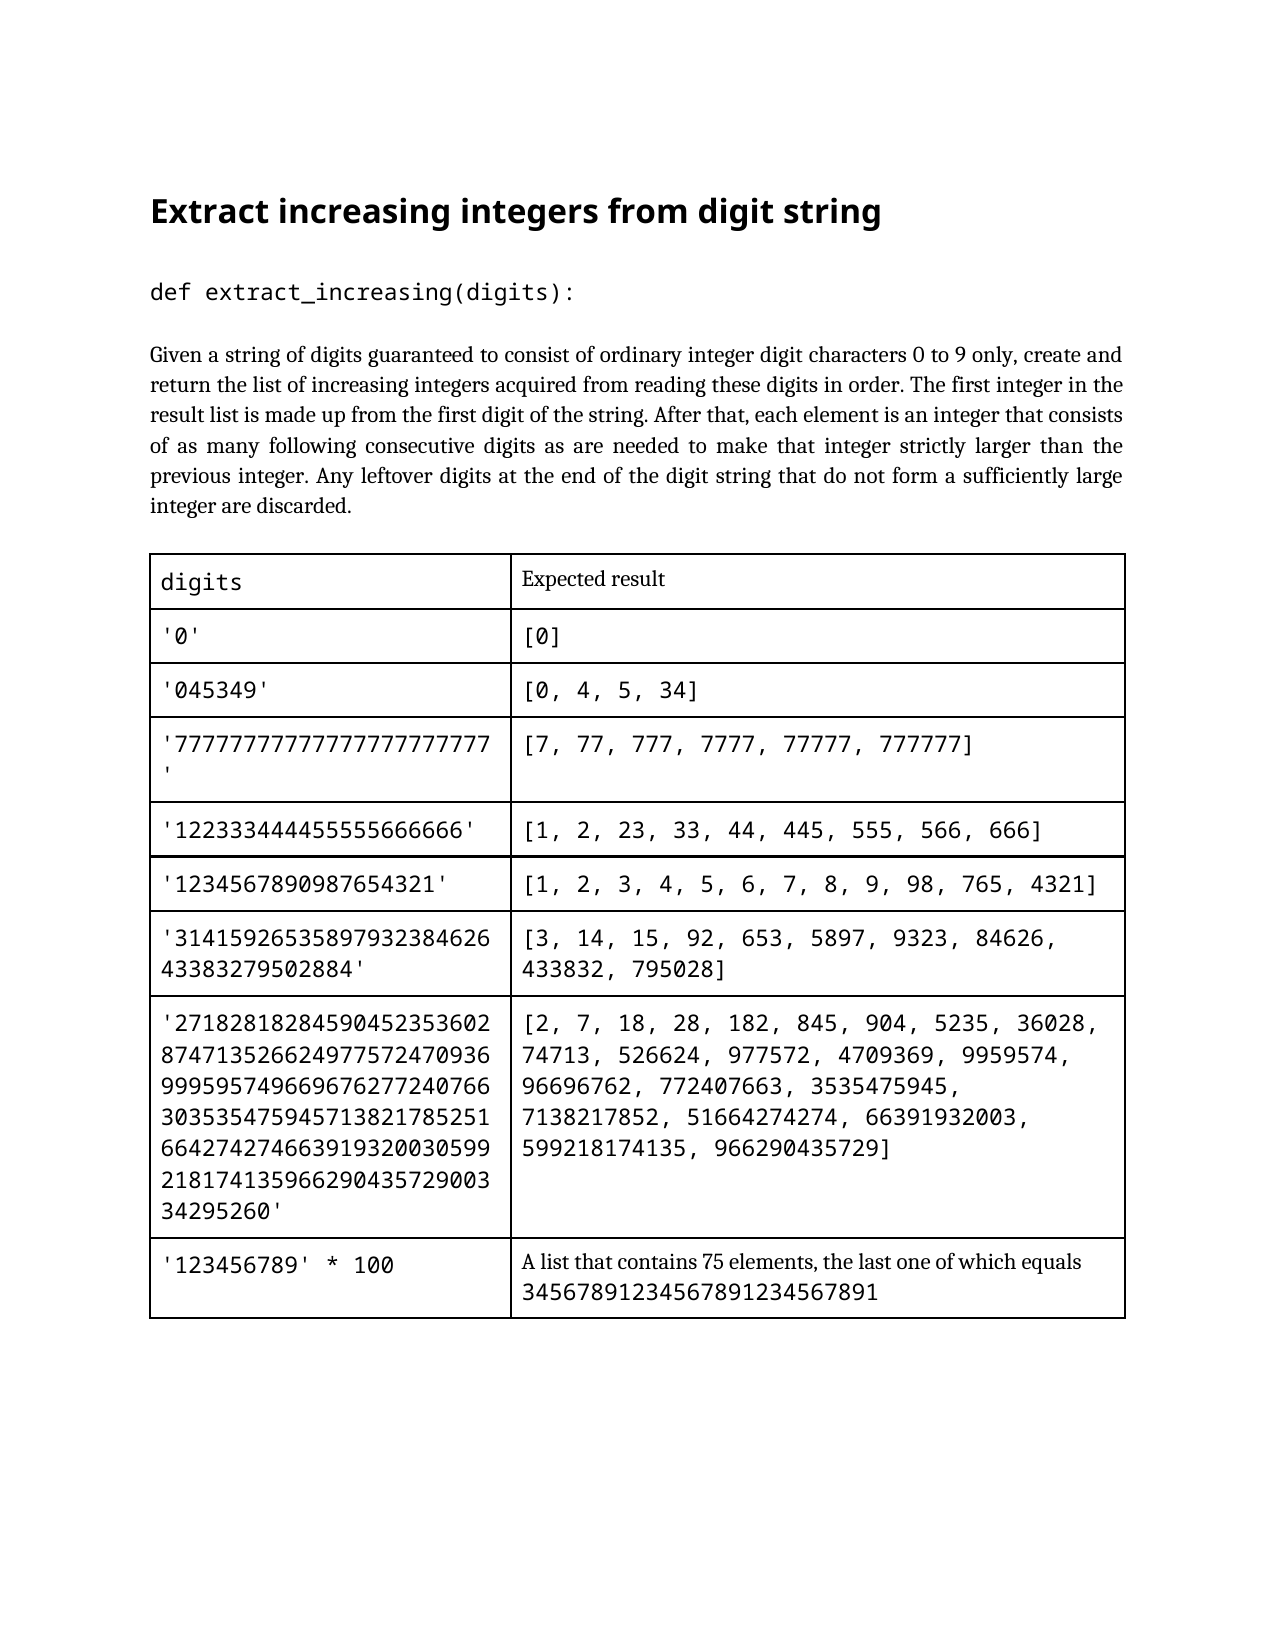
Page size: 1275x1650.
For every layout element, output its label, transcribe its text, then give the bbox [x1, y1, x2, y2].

table_cell '123456789' * 100 [151, 1239, 510, 1317]
table_cell [7, 77, 777, 7777, 77777, 777777] [512, 718, 1124, 801]
table_cell '3141592653589793238462643383279502884' [151, 912, 510, 995]
table_cell [2, 7, 18, 28, 182, 845, 904, 5235, 36028, 74713, 526624, 977572, 4709369, 9959574, 96696762, 772407663, 3535475945, 7138217852, 51664274274, 66391932003, 599218174135, 966290435729] [512, 997, 1124, 1237]
table_cell [3, 14, 15, 92, 653, 5897, 9323, 84626, 433832, 795028] [512, 912, 1124, 995]
table_cell [0] [512, 610, 1124, 662]
table_cell '045349' [151, 664, 510, 716]
table_cell '2718281828459045235360287471352662497757247093699959574966967627724076630353547594571382178525166427427466391932003059921817413596629043572900334295260' [151, 997, 510, 1237]
table_cell [1, 2, 23, 33, 44, 445, 555, 566, 666] [512, 803, 1124, 855]
text Given a string of digits guaranteed to consist of ordinary integer digit characters 0 to 9 only, create and return the list of increasing integers acquired from reading these digits in order. The first integer in the result list is made up from the first digit of the string. After that, each element is an integer that consists of as many following consecutive digits as are needed to make that integer strictly larger than the previous integer. Any leftover digits at the end of the digit string that do not form a sufficiently large integer are discarded. [150, 342, 1125, 519]
table_header digits [151, 555, 510, 607]
table_cell '1234567890987654321' [151, 858, 510, 909]
table_cell '77777777777777777777777' [151, 718, 510, 801]
table_cell '122333444455555666666' [151, 803, 510, 855]
subtitle Extract increasing integers from digit string [150, 187, 1125, 233]
table_header Expected result [512, 555, 1124, 607]
text def extract_increasing(digits): [150, 276, 1125, 307]
table_cell [0, 4, 5, 34] [512, 664, 1124, 716]
table_cell '0' [151, 610, 510, 662]
table_cell A list that contains 75 elements, the last one of which equals 34567891234567891234567891 [512, 1239, 1124, 1317]
table_cell [1, 2, 3, 4, 5, 6, 7, 8, 9, 98, 765, 4321] [512, 858, 1124, 909]
